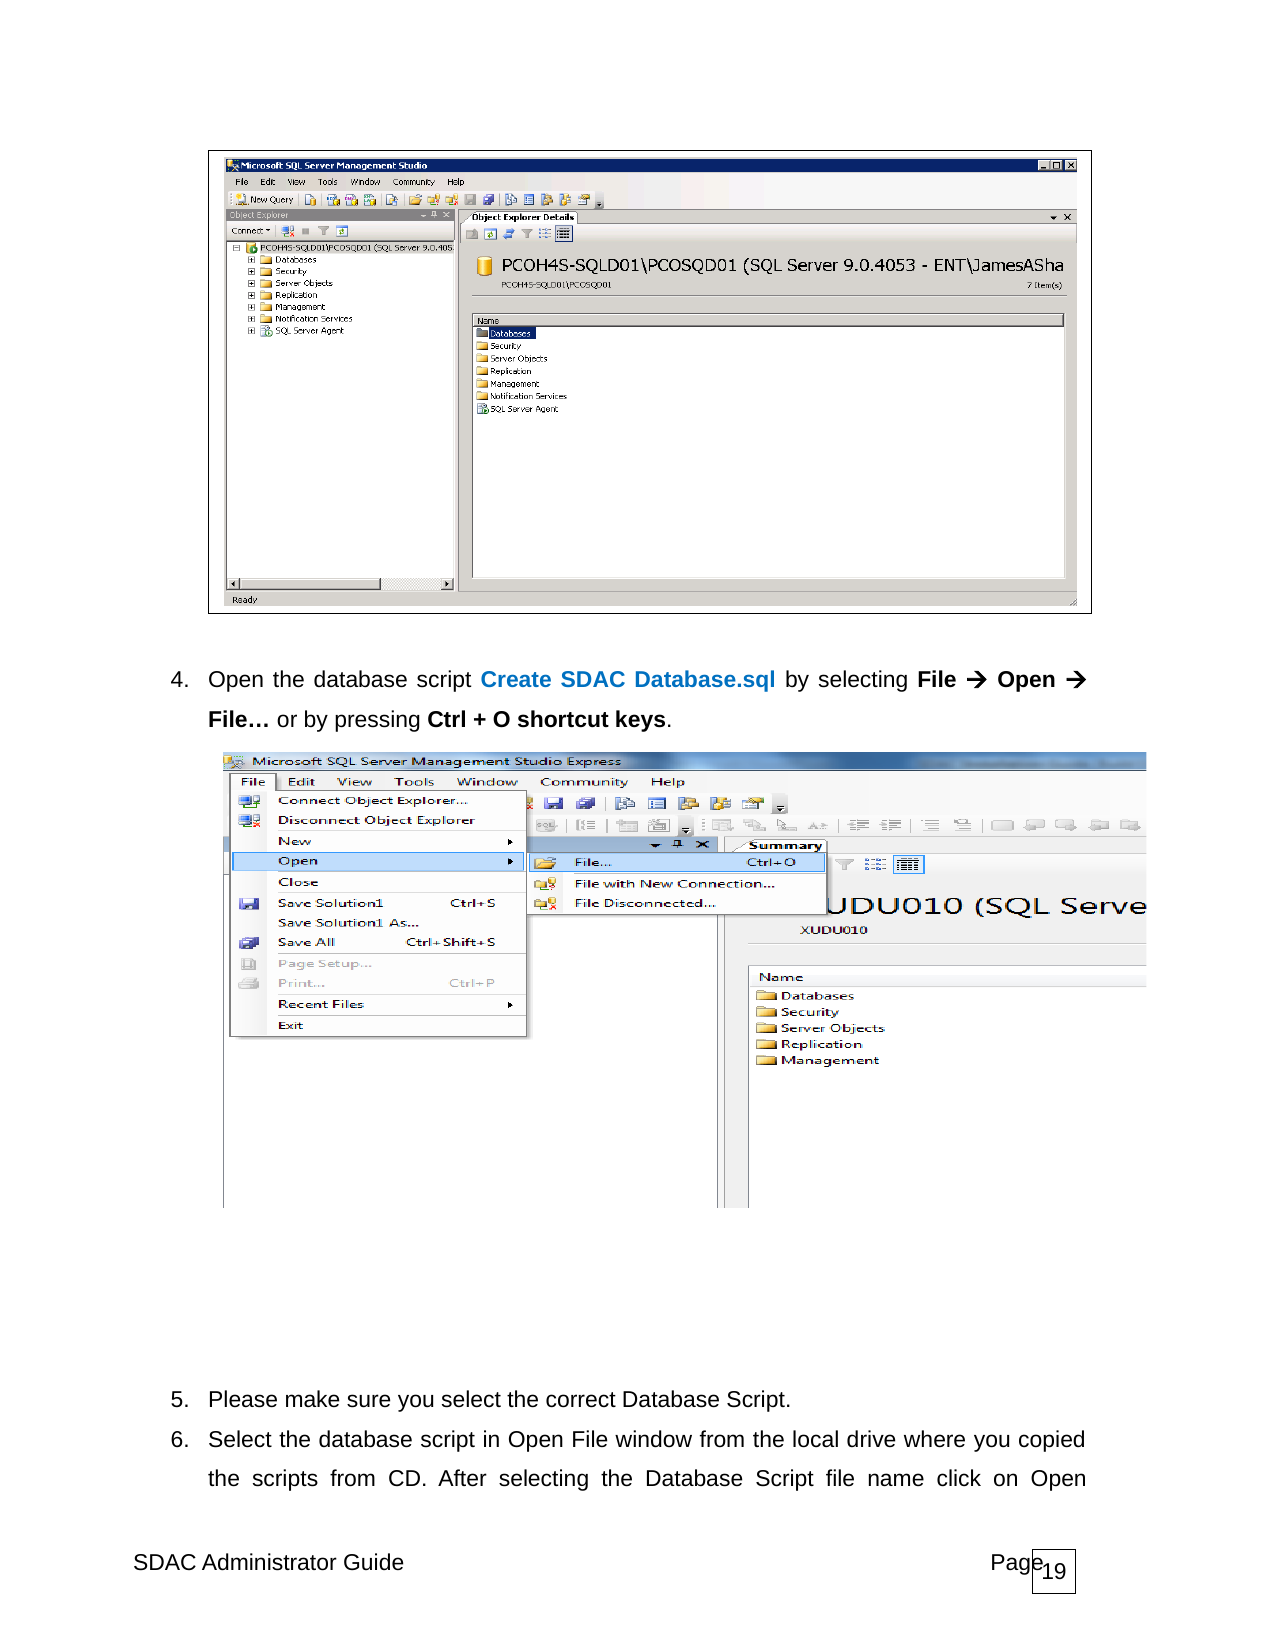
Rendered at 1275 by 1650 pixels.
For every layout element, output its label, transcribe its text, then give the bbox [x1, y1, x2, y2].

list Please make sure you select the correct Database Script. [170, 1386, 1087, 1412]
list Open the database script Create SDAC Database.sql by selecting File  Open  File… or by pressing Ctrl + O shortcut keys. [170, 666, 1087, 732]
picture [223, 752, 1147, 1208]
picture [223, 157, 1077, 606]
list Select the database script in Open File window from the local drive where you copied the scripts from CD. After selecting the Database Script file name click on Open [170, 1426, 1087, 1491]
